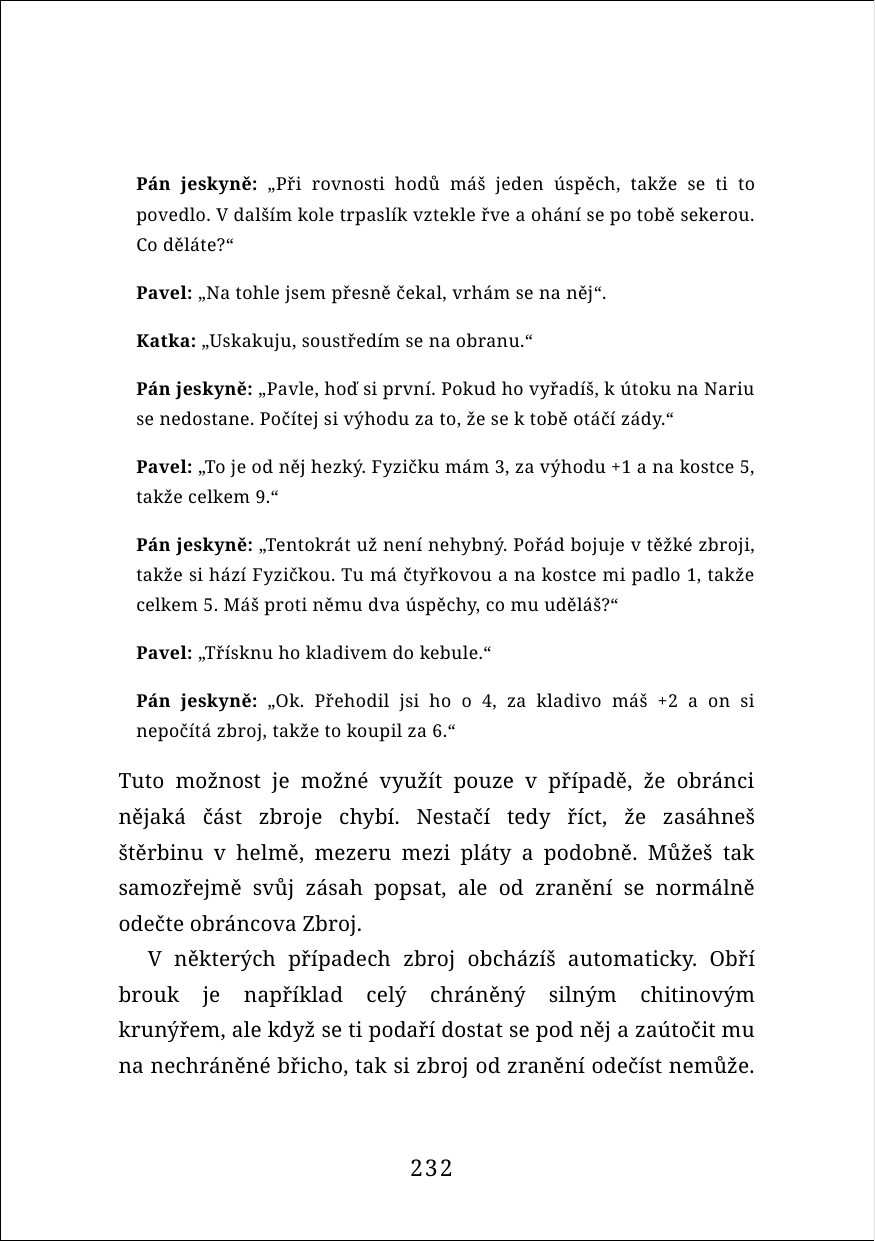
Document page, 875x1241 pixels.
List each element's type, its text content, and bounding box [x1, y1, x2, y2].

text Pavel: „Na tohle jsem přesně čekal, vrhám se na něj“. [136, 280, 756, 304]
text Pán jeskyně: „Při rovnosti hodů máš jeden úspěch, takže se ti to povedlo. V dalším kole trpaslík vztekle řve a ohání se po tobě sekerou. Co děláte?“ [136, 172, 756, 256]
text Pavel: „To je od něj hezký. Fyzičku mám 3, za výhodu +1 a na kostce 5, takže celkem 9.“ [136, 454, 756, 508]
text Katka: „Uskakuju, soustředím se na obranu.“ [136, 328, 756, 352]
text Pán jeskyně: „Pavle, hoď si první. Pokud ho vyřadíš, k útoku na Nariu se nedostane. Počítej si výhodu za to, že se k tobě otáčí zády.“ [136, 376, 756, 430]
text Tuto možnost je možné využít pouze v případě, že obránci nějaká část zbroje chybí. Nestačí tedy říct, že zasáhneš štěrbinu v helmě, mezeru mezi pláty a podobně. Můžeš tak samozřejmě svůj zásah popsat, ale od zranění se normálně odečte obráncova Zbroj. V některých případech zbroj obcházíš automaticky. Obří brouk je například celý chráněný silným chitinovým krunýřem, ale když se ti podaří dostat se pod něj a zaútočit mu na nechráněné břicho, tak si zbroj od zranění odečíst nemůže. [118, 767, 756, 1079]
text Pán jeskyně: „Tentokrát už není nehybný. Pořád bojuje v těžké zbroji, takže si hází Fyzičkou. Tu má čtyřkovou a na kostce mi padlo 1, takže celkem 5. Máš proti němu dva úspěchy, co mu uděláš?“ [136, 532, 756, 617]
text Pavel: „Třísknu ho kladivem do kebule.“ [136, 641, 756, 665]
text Pán jeskyně: „Ok. Přehodil jsi ho o 4, za kladivo máš +2 a on si nepočítá zbroj, takže to koupil za 6.“ [136, 688, 756, 743]
